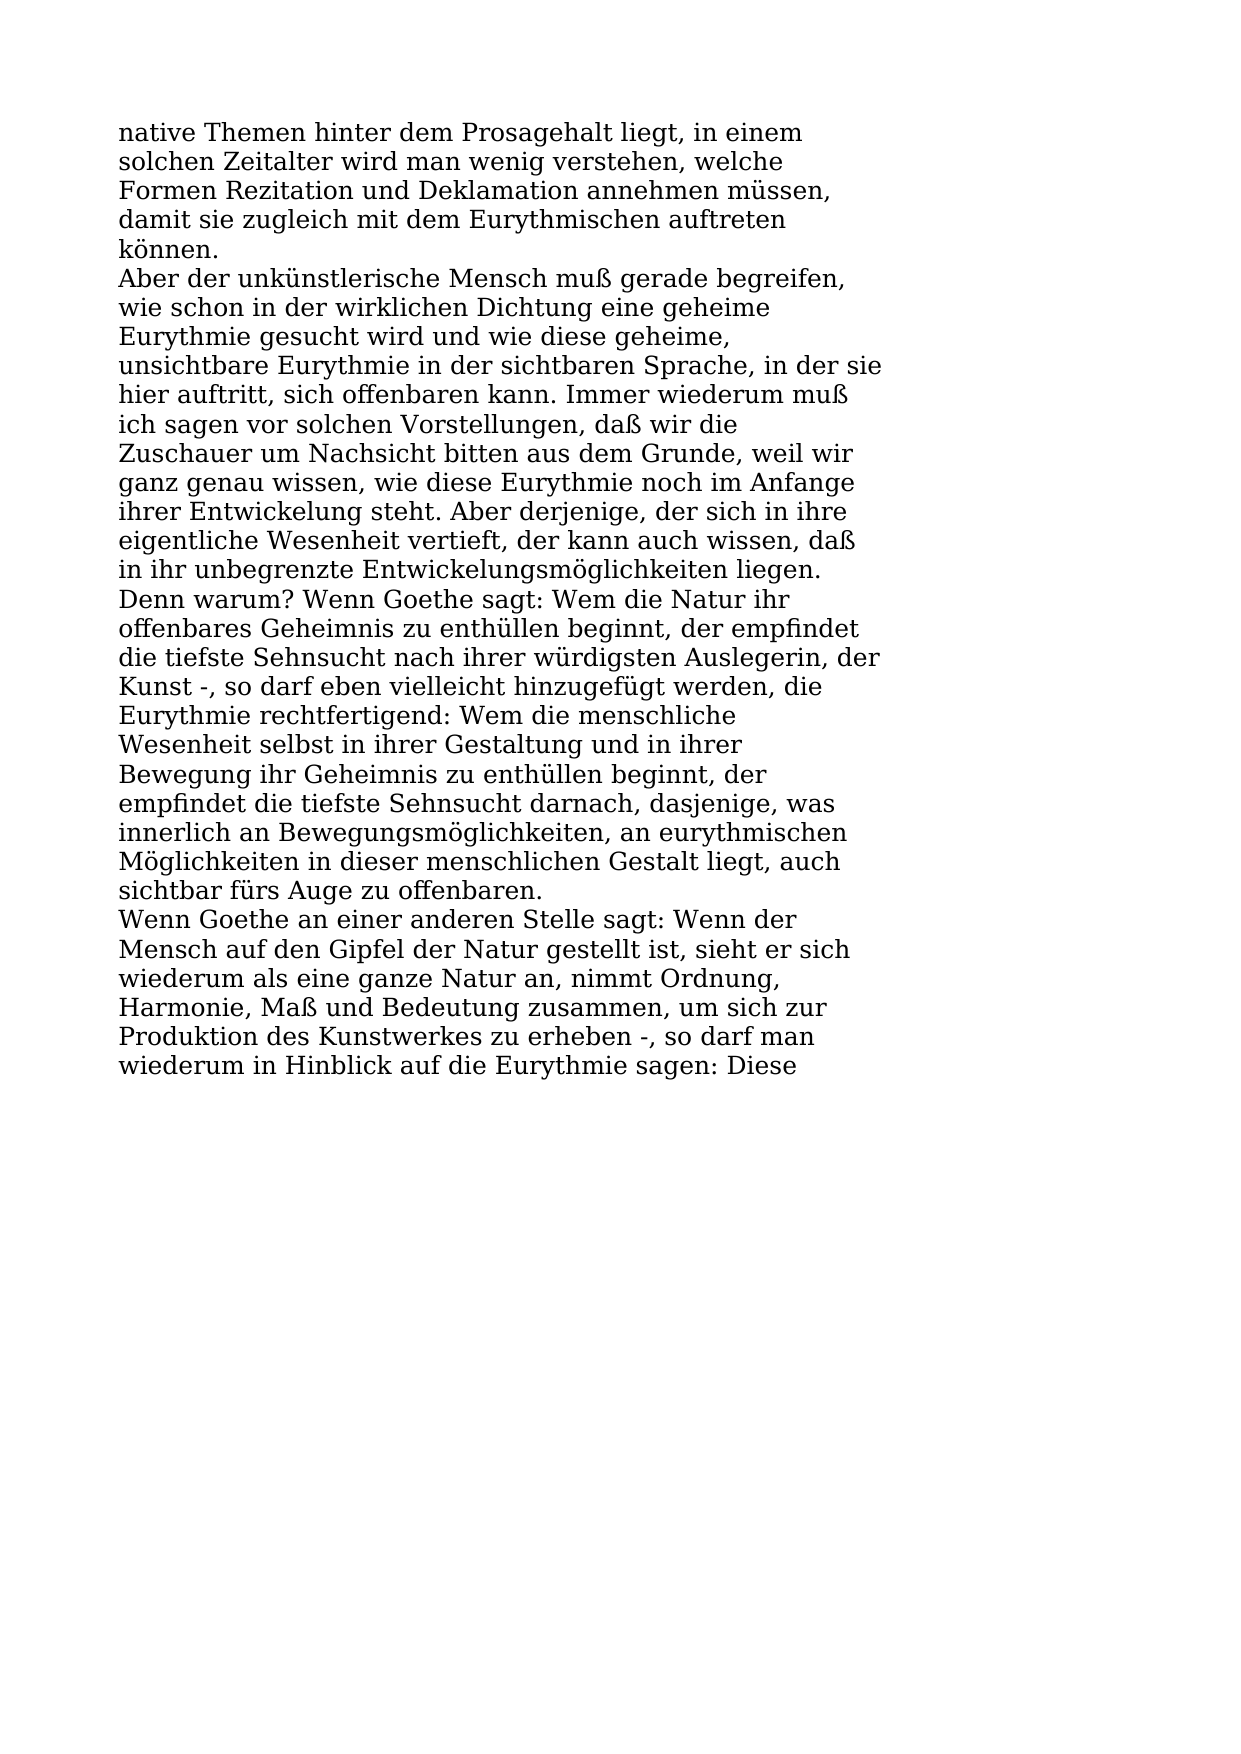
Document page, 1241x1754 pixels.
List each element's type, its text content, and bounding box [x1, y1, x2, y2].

text innerlich an Bewegungsmöglichkeiten, an eurythmischen [118, 818, 1122, 847]
text native Themen hinter dem Prosagehalt liegt, in einem [118, 118, 1122, 147]
text ihrer Entwickelung steht. Aber derjenige, der sich in ihre [118, 497, 1122, 526]
text Produktion des Kunstwerkes zu erheben -, so darf man [118, 1022, 1122, 1051]
text Bewegung ihr Geheimnis zu enthüllen beginnt, der [118, 760, 1122, 789]
text empfindet die tiefste Sehnsucht darnach, dasjenige, was [118, 789, 1122, 818]
text wiederum in Hinblick auf die Eurythmie sagen: Diese [118, 1051, 1122, 1081]
text Denn warum? Wenn Goethe sagt: Wem die Natur ihr [118, 585, 1122, 614]
text ich sagen vor solchen Vorstellungen, daß wir die [118, 410, 1122, 439]
text Möglichkeiten in dieser menschlichen Gestalt liegt, auch [118, 847, 1122, 876]
text Formen Rezitation und Deklamation annehmen müssen, [118, 176, 1122, 206]
text Harmonie, Maß und Bedeutung zusammen, um sich zur [118, 993, 1122, 1022]
text Eurythmie gesucht wird und wie diese geheime, [118, 322, 1122, 351]
text hier auftritt, sich offenbaren kann. Immer wiederum muß [118, 381, 1122, 410]
text offenbares Geheimnis zu enthüllen beginnt, der empfindet [118, 614, 1122, 643]
text Kunst -, so darf eben vielleicht hinzugefügt werden, die [118, 672, 1122, 701]
text Mensch auf den Gipfel der Natur gestellt ist, sieht er sich [118, 935, 1122, 964]
text Zuschauer um Nachsicht bitten aus dem Grunde, weil wir [118, 439, 1122, 468]
text unsichtbare Eurythmie in der sichtbaren Sprache, in der sie [118, 351, 1122, 381]
text ganz genau wissen, wie diese Eurythmie noch im Anfange [118, 468, 1122, 497]
text Aber der unkünstlerische Mensch muß gerade begreifen, [118, 264, 1122, 293]
text Wenn Goethe an einer anderen Stelle sagt: Wenn der [118, 906, 1122, 935]
text Wesenheit selbst in ihrer Gestaltung und in ihrer [118, 731, 1122, 760]
text in ihr unbegrenzte Entwickelungsmöglichkeiten liegen. [118, 556, 1122, 585]
text Eurythmie rechtfertigend: Wem die menschliche [118, 701, 1122, 731]
text sichtbar fürs Auge zu offenbaren. [118, 876, 1122, 906]
text eigentliche Wesenheit vertieft, der kann auch wissen, daß [118, 526, 1122, 556]
text damit sie zugleich mit dem Eurythmischen auftreten [118, 206, 1122, 235]
text die tiefste Sehnsucht nach ihrer würdigsten Auslegerin, der [118, 643, 1122, 672]
text können. [118, 235, 1122, 264]
text solchen Zeitalter wird man wenig verstehen, welche [118, 147, 1122, 176]
text wiederum als eine ganze Natur an, nimmt Ordnung, [118, 964, 1122, 993]
text wie schon in der wirklichen Dichtung eine geheime [118, 293, 1122, 322]
